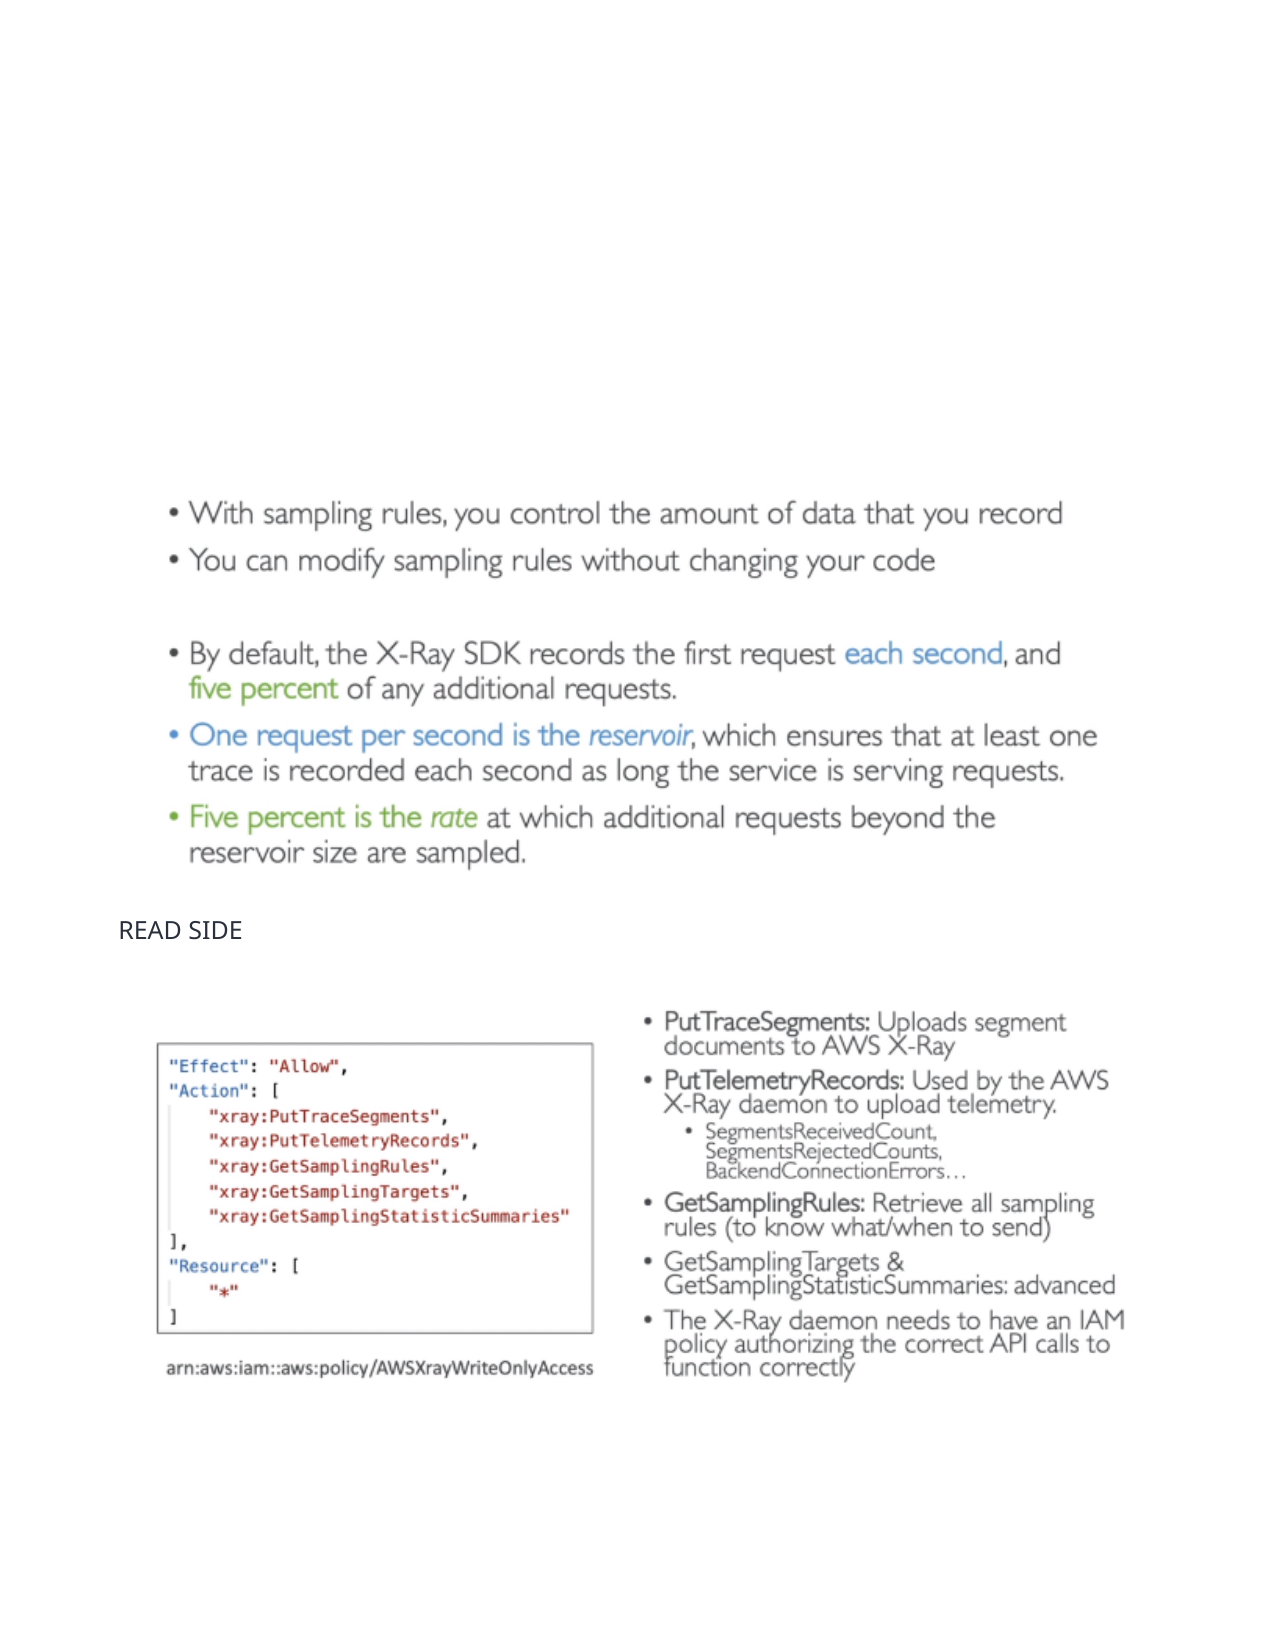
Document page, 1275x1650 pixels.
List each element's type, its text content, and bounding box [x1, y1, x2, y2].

text READ SIDE [118, 913, 1157, 947]
picture [148, 492, 1127, 879]
picture [118, 981, 1157, 1408]
